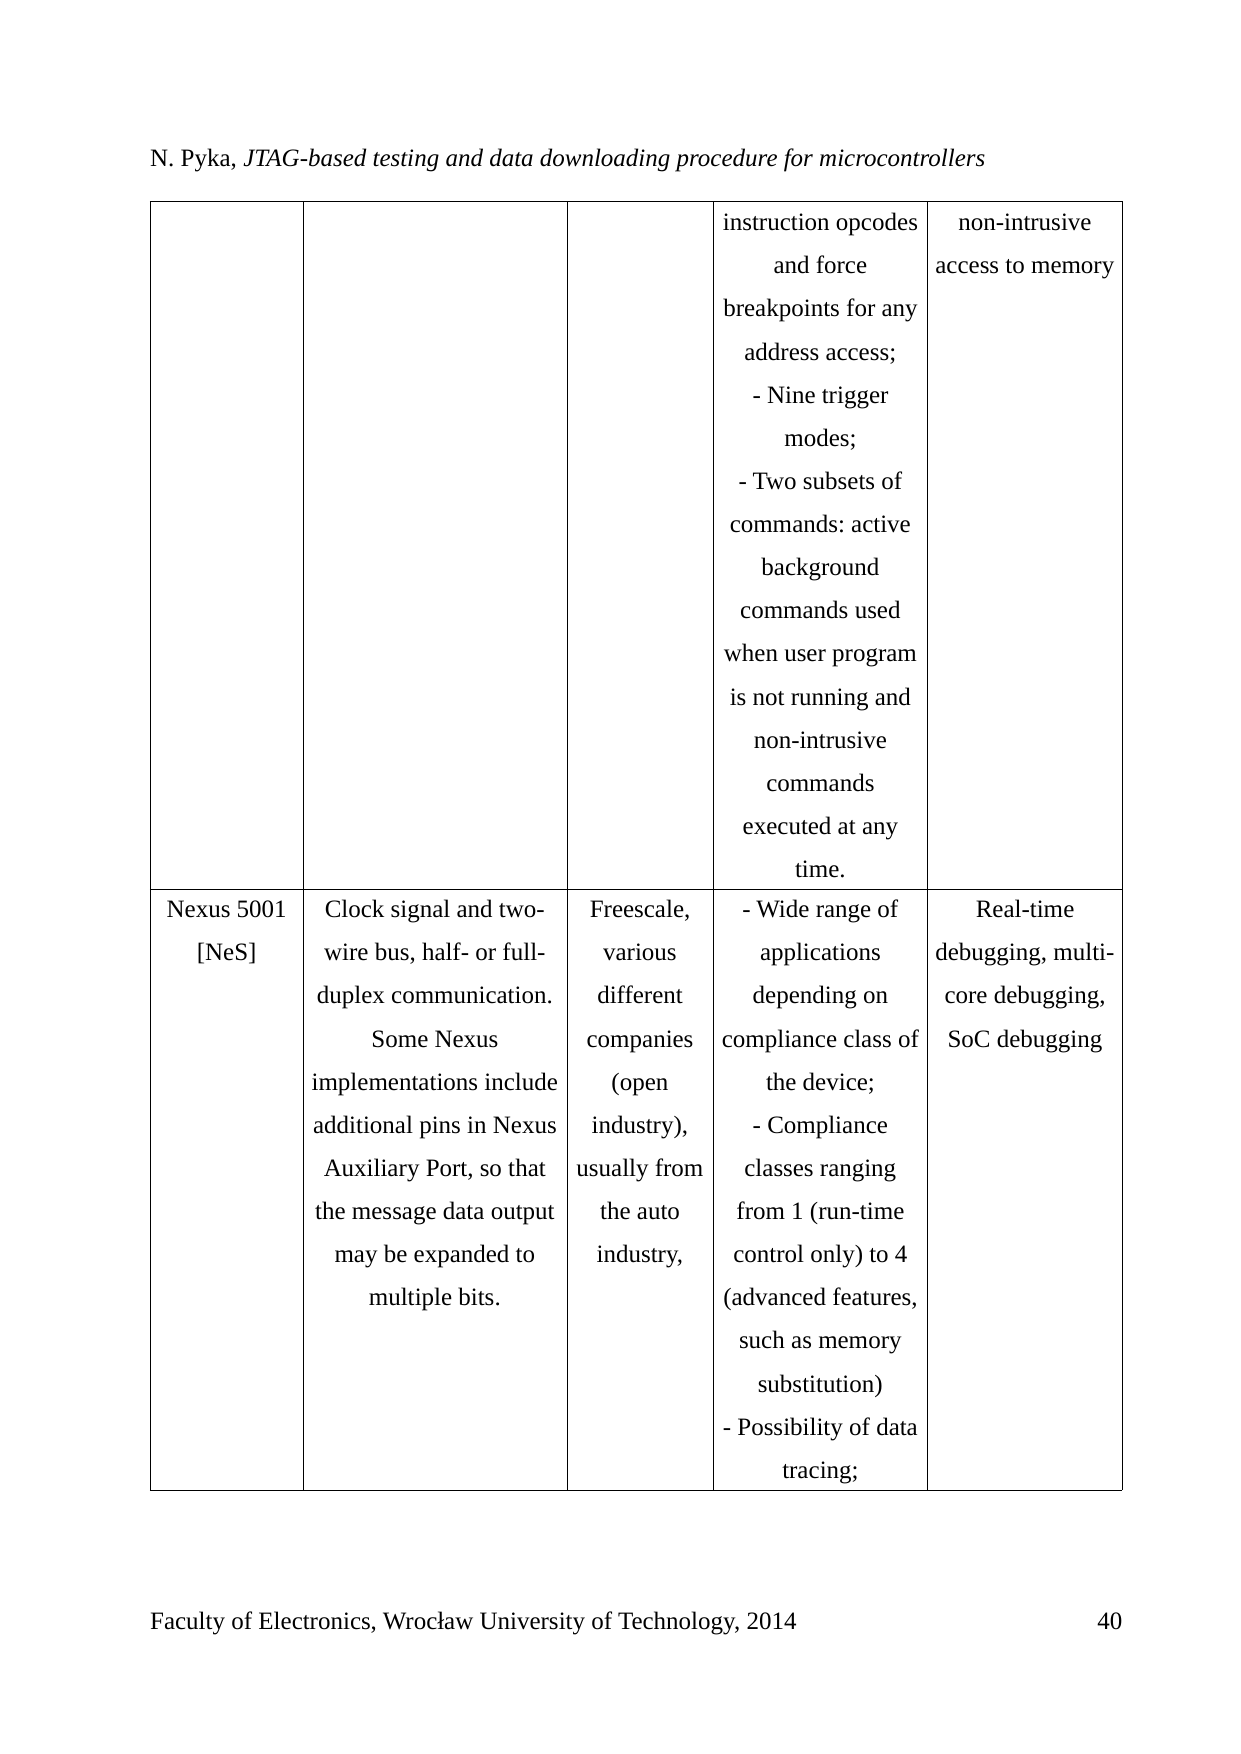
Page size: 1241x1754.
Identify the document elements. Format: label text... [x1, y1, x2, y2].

table_cell Nexus 5001 [NeS] [151, 890, 303, 1489]
table_cell non-intrusive access to memory [928, 202, 1122, 888]
table_cell [568, 202, 713, 888]
table_cell instruction opcodes and force breakpoints for any address access; - Nine trigger modes; - Two subsets of commands: active background commands used when user program is not running and non-intrusive commands executed at any time. [714, 202, 927, 888]
table_cell [304, 202, 567, 888]
table_cell [151, 202, 303, 888]
table_cell Freescale, various different companies (open industry), usually from the auto industry, [568, 890, 713, 1489]
table_cell Real-time debugging, multi-core debugging, SoC debugging [928, 890, 1122, 1489]
table_cell - Wide range of applications depending on compliance class of the device; - Compliance classes ranging from 1 (run-time control only) to 4 (advanced features, such as memory substitution) - Possibility of data tracing; [714, 890, 927, 1489]
table_cell Clock signal and two-wire bus, half- or full-duplex communication. Some Nexus implementations include additional pins in Nexus Auxiliary Port, so that the message data output may be expanded to multiple bits. [304, 890, 567, 1489]
